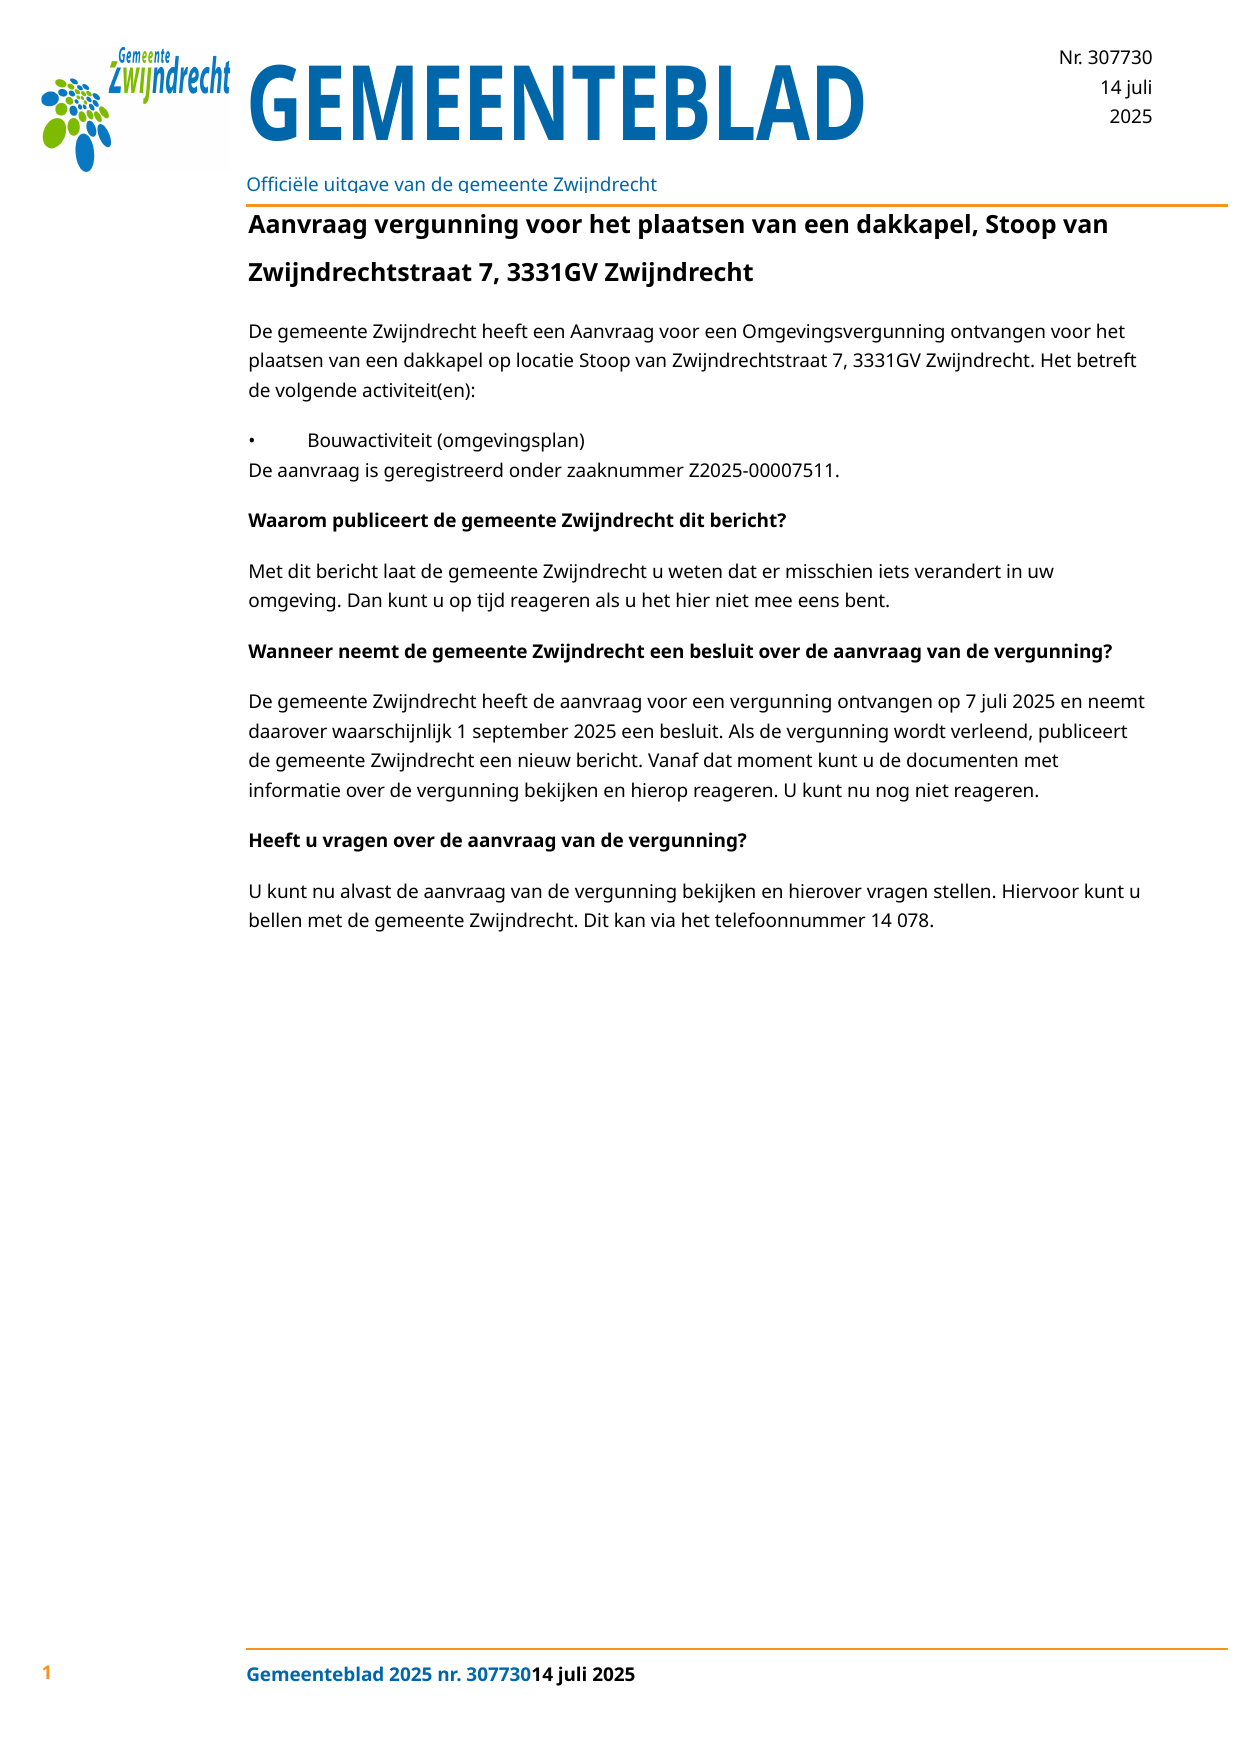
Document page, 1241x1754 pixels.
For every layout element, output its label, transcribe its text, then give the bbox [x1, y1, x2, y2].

list Bouwactiviteit (omgevingsplan) [248, 427, 1152, 453]
text Aanvraag vergunning voor het plaatsen van een dakkapel, Stoop van Zwijndrechtstraat 7, 3331GV Zwijndrecht [248, 207, 1152, 288]
text Waarom publiceert de gemeente Zwijndrecht dit bericht? [248, 507, 1152, 533]
text De gemeente Zwijndrecht heeft de aanvraag voor een vergunning ontvangen op 7 juli 2025 en neemt daarover waarschijnlijk 1 september 2025 een besluit. Als de vergunning wordt verleend, publiceert de gemeente Zwijndrecht een nieuw bericht. Vanaf dat moment kunt u de documenten met informatie over de vergunning bekijken en hierop reageren. U kunt nu nog niet reageren. [248, 688, 1152, 803]
text Met dit bericht laat de gemeente Zwijndrecht u weten dat er misschien iets verandert in uw omgeving. Dan kunt u op tijd reageren als u het hier niet mee eens bent. [248, 558, 1152, 613]
text De aanvraag is geregistreerd onder zaaknummer Z2025-00007511. [248, 457, 1152, 483]
text Wanneer neemt de gemeente Zwijndrecht een besluit over de aanvraag van de vergunning? [248, 638, 1152, 664]
text De gemeente Zwijndrecht heeft een Aanvraag voor een Omgevingsvergunning ontvangen voor het plaatsen van een dakkapel op locatie Stoop van Zwijndrechtstraat 7, 3331GV Zwijndrecht. Het betreft de volgende activiteit(en): [248, 318, 1152, 403]
text Heeft u vragen over de aanvraag van de vergunning? [248, 827, 1152, 853]
text U kunt nu alvast de aanvraag van de vergunning bekijken en hierover vragen stellen. Hiervoor kunt u bellen met de gemeente Zwijndrecht. Dit kan via het telefoonnummer 14 078. [248, 878, 1152, 933]
picture [41, 47, 231, 172]
